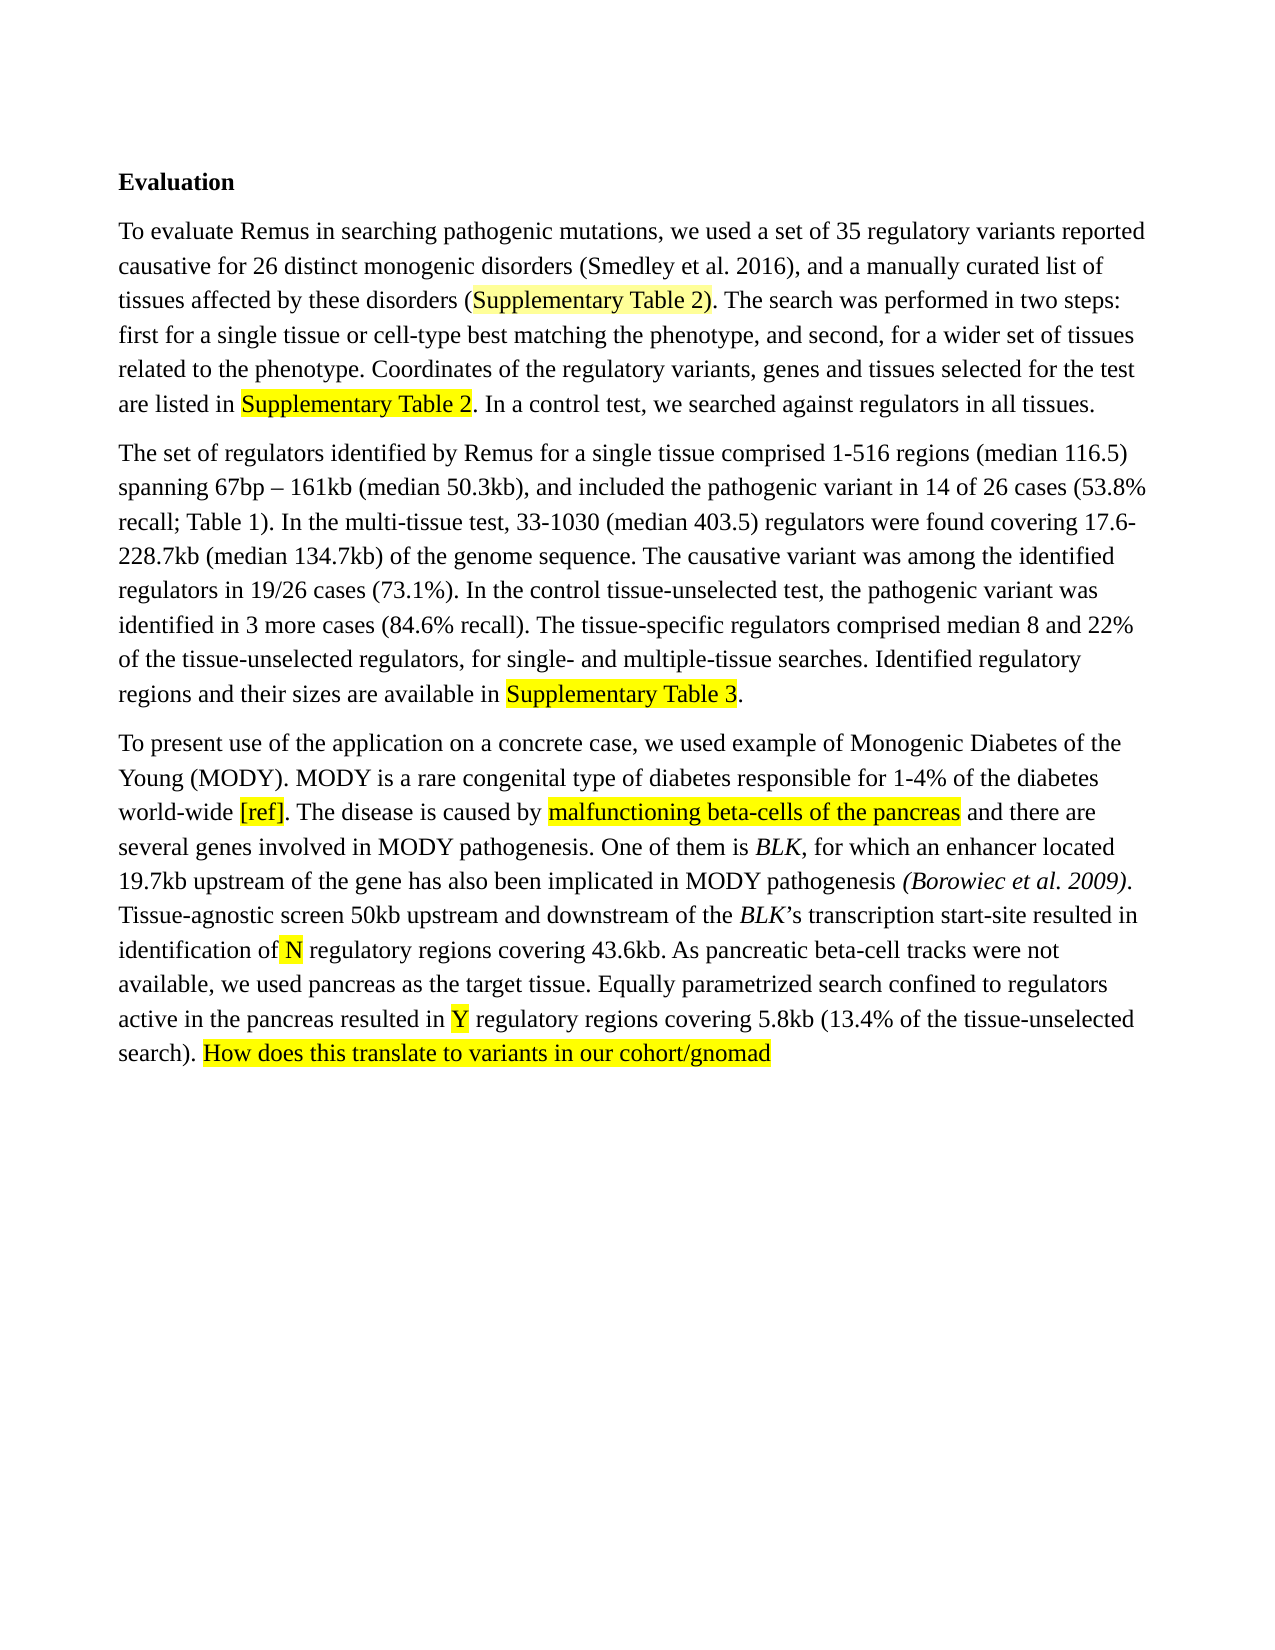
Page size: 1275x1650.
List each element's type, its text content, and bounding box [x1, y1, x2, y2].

text To present use of the application on a concrete case, we used example of Monogenic Diabetes of the Young (MODY). MODY is a rare congenital type of diabetes responsible for 1-4% of the diabetes world-wide [ref]. The disease is caused by malfunctioning beta-cells of the pancreas and there are several genes involved in MODY pathogenesis. One of them is BLK, for which an enhancer located 19.7kb upstream of the gene has also been implicated in MODY pathogenesis (Borowiec et al. 2009)⁠. Tissue-agnostic screen 50kb upstream and downstream of the BLK’s transcription start-site resulted in identification of N regulatory regions covering 43.6kb. As pancreatic beta-cell tracks were not available, we used pancreas as the target tissue. Equally parametrized search confined to regulators active in the pancreas resulted in Y regulatory regions covering 5.8kb (13.4% of the tissue-unselected search). How does this translate to variants in our cohort/gnomad [118, 728, 1157, 1067]
text To evaluate Remus in searching pathogenic mutations, we used a set of 35 regulatory variants reported causative for 26 distinct monogenic disorders (Smedley et al. 2016)⁠, and a manually curated list of tissues affected by these disorders (Supplementary Table 2). The search was performed in two steps: first for a single tissue or cell-type best matching the phenotype, and second, for a wider set of tissues related to the phenotype. Coordinates of the regulatory variants, genes and tissues selected for the test are listed in Supplementary Table 2. In a control test, we searched against regulators in all tissues. [118, 216, 1157, 417]
text Evaluation [118, 167, 1157, 196]
text The set of regulators identified by Remus for a single tissue comprised 1-516 regions (median 116.5) spanning 67bp – 161kb (median 50.3kb), and included the pathogenic variant in 14 of 26 cases (53.8% recall; Table 1). In the multi-tissue test, 33-1030 (median 403.5) regulators were found covering 17.6-228.7kb (median 134.7kb) of the genome sequence. The causative variant was among the identified regulators in 19/26 cases (73.1%). In the control tissue-unselected test, the pathogenic variant was identified in 3 more cases (84.6% recall). The tissue-specific regulators comprised median 8 and 22% of the tissue-unselected regulators, for single- and multiple-tissue searches. Identified regulatory regions and their sizes are available in Supplementary Table 3. [118, 438, 1157, 708]
